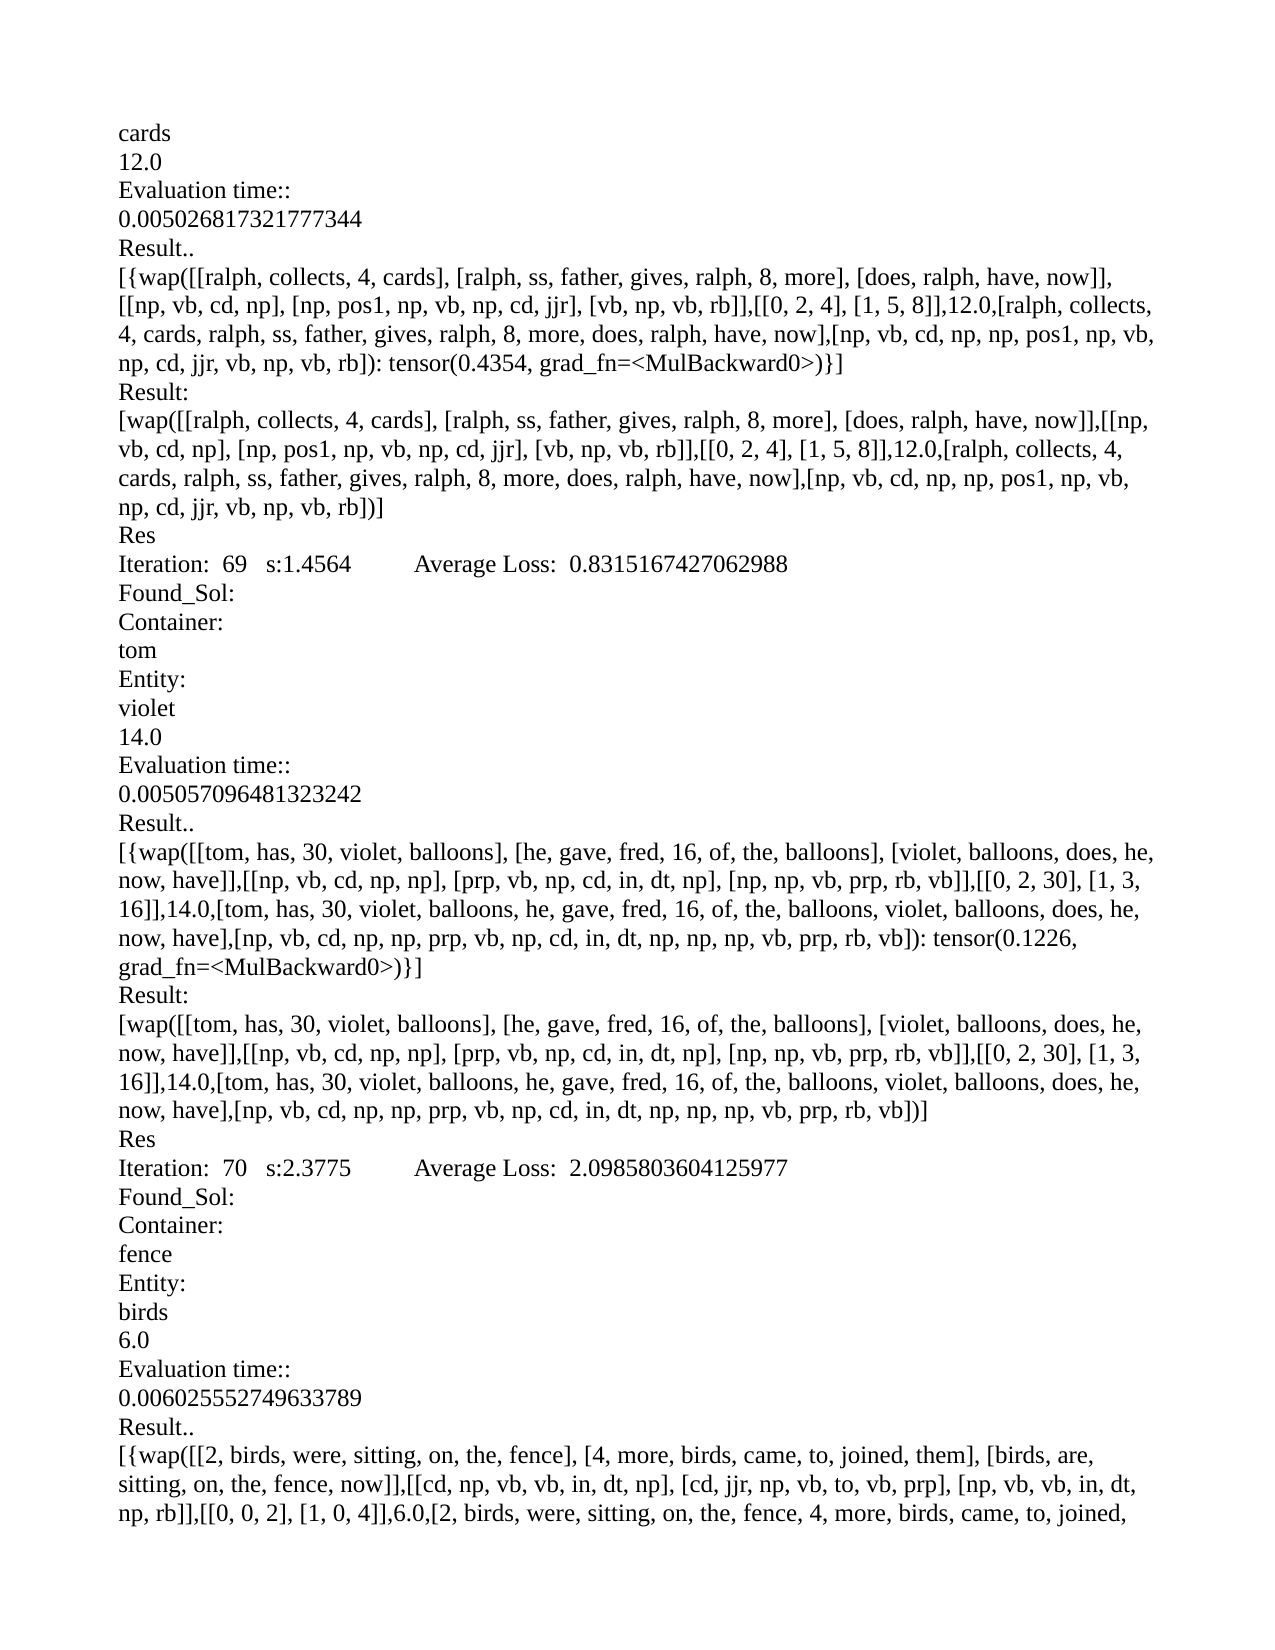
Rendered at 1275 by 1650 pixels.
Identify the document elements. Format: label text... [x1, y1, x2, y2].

text 0.005026817321777344 [118, 204, 1157, 233]
text Result.. [118, 1412, 1157, 1441]
text birds [118, 1297, 1157, 1326]
text Evaluation time:: [118, 176, 1157, 204]
text Result: [118, 981, 1157, 1009]
text Res [118, 521, 1157, 549]
text Result.. [118, 808, 1157, 837]
text Found_Sol: [118, 1182, 1157, 1211]
text Entity: [118, 664, 1157, 693]
text 14.0 [118, 722, 1157, 751]
text 0.005057096481323242 [118, 779, 1157, 808]
text 6.0 [118, 1326, 1157, 1354]
text tom [118, 636, 1157, 664]
text Iteration: 69 s:1.4564 Average Loss: 0.8315167427062988 [118, 549, 1157, 578]
text Evaluation time:: [118, 751, 1157, 779]
text Container: [118, 607, 1157, 636]
text Entity: [118, 1268, 1157, 1297]
text [{wap([[2, birds, were, sitting, on, the, fence], [4, more, birds, came, to, joined, them], [birds, are, sitting, on, the, fence, now]],[[cd, np, vb, vb, in, dt, np], [cd, jjr, np, vb, to, vb, prp], [np, vb, vb, in, dt, np, rb]],[[0, 0, 2], [1, 0, 4]],6.0,[2, birds, were, sitting, on, the, fence, 4, more, birds, came, to, joined, [118, 1441, 1157, 1527]
text Evaluation time:: [118, 1354, 1157, 1383]
text Found_Sol: [118, 578, 1157, 607]
text 12.0 [118, 147, 1157, 176]
text [{wap([[tom, has, 30, violet, balloons], [he, gave, fred, 16, of, the, balloons], [violet, balloons, does, he, now, have]],[[np, vb, cd, np, np], [prp, vb, np, cd, in, dt, np], [np, np, vb, prp, rb, vb]],[[0, 2, 30], [1, 3, 16]],14.0,[tom, has, 30, violet, balloons, he, gave, fred, 16, of, the, balloons, violet, balloons, does, he, now, have],[np, vb, cd, np, np, prp, vb, np, cd, in, dt, np, np, np, vb, prp, rb, vb]): tensor(0.1226, grad_fn=<MulBackward0>)}] [118, 837, 1157, 981]
text violet [118, 693, 1157, 722]
text [wap([[tom, has, 30, violet, balloons], [he, gave, fred, 16, of, the, balloons], [violet, balloons, does, he, now, have]],[[np, vb, cd, np, np], [prp, vb, np, cd, in, dt, np], [np, np, vb, prp, rb, vb]],[[0, 2, 30], [1, 3, 16]],14.0,[tom, has, 30, violet, balloons, he, gave, fred, 16, of, the, balloons, violet, balloons, does, he, now, have],[np, vb, cd, np, np, prp, vb, np, cd, in, dt, np, np, np, vb, prp, rb, vb])] [118, 1009, 1157, 1124]
text Container: [118, 1211, 1157, 1239]
text Result.. [118, 233, 1157, 262]
text Iteration: 70 s:2.3775 Average Loss: 2.0985803604125977 [118, 1153, 1157, 1182]
text cards [118, 118, 1157, 147]
text [wap([[ralph, collects, 4, cards], [ralph, ss, father, gives, ralph, 8, more], [does, ralph, have, now]],[[np, vb, cd, np], [np, pos1, np, vb, np, cd, jjr], [vb, np, vb, rb]],[[0, 2, 4], [1, 5, 8]],12.0,[ralph, collects, 4, cards, ralph, ss, father, gives, ralph, 8, more, does, ralph, have, now],[np, vb, cd, np, np, pos1, np, vb, np, cd, jjr, vb, np, vb, rb])] [118, 406, 1157, 521]
text fence [118, 1239, 1157, 1268]
text [{wap([[ralph, collects, 4, cards], [ralph, ss, father, gives, ralph, 8, more], [does, ralph, have, now]],[[np, vb, cd, np], [np, pos1, np, vb, np, cd, jjr], [vb, np, vb, rb]],[[0, 2, 4], [1, 5, 8]],12.0,[ralph, collects, 4, cards, ralph, ss, father, gives, ralph, 8, more, does, ralph, have, now],[np, vb, cd, np, np, pos1, np, vb, np, cd, jjr, vb, np, vb, rb]): tensor(0.4354, grad_fn=<MulBackward0>)}] [118, 262, 1157, 377]
text Res [118, 1124, 1157, 1153]
text Result: [118, 377, 1157, 406]
text 0.006025552749633789 [118, 1383, 1157, 1412]
